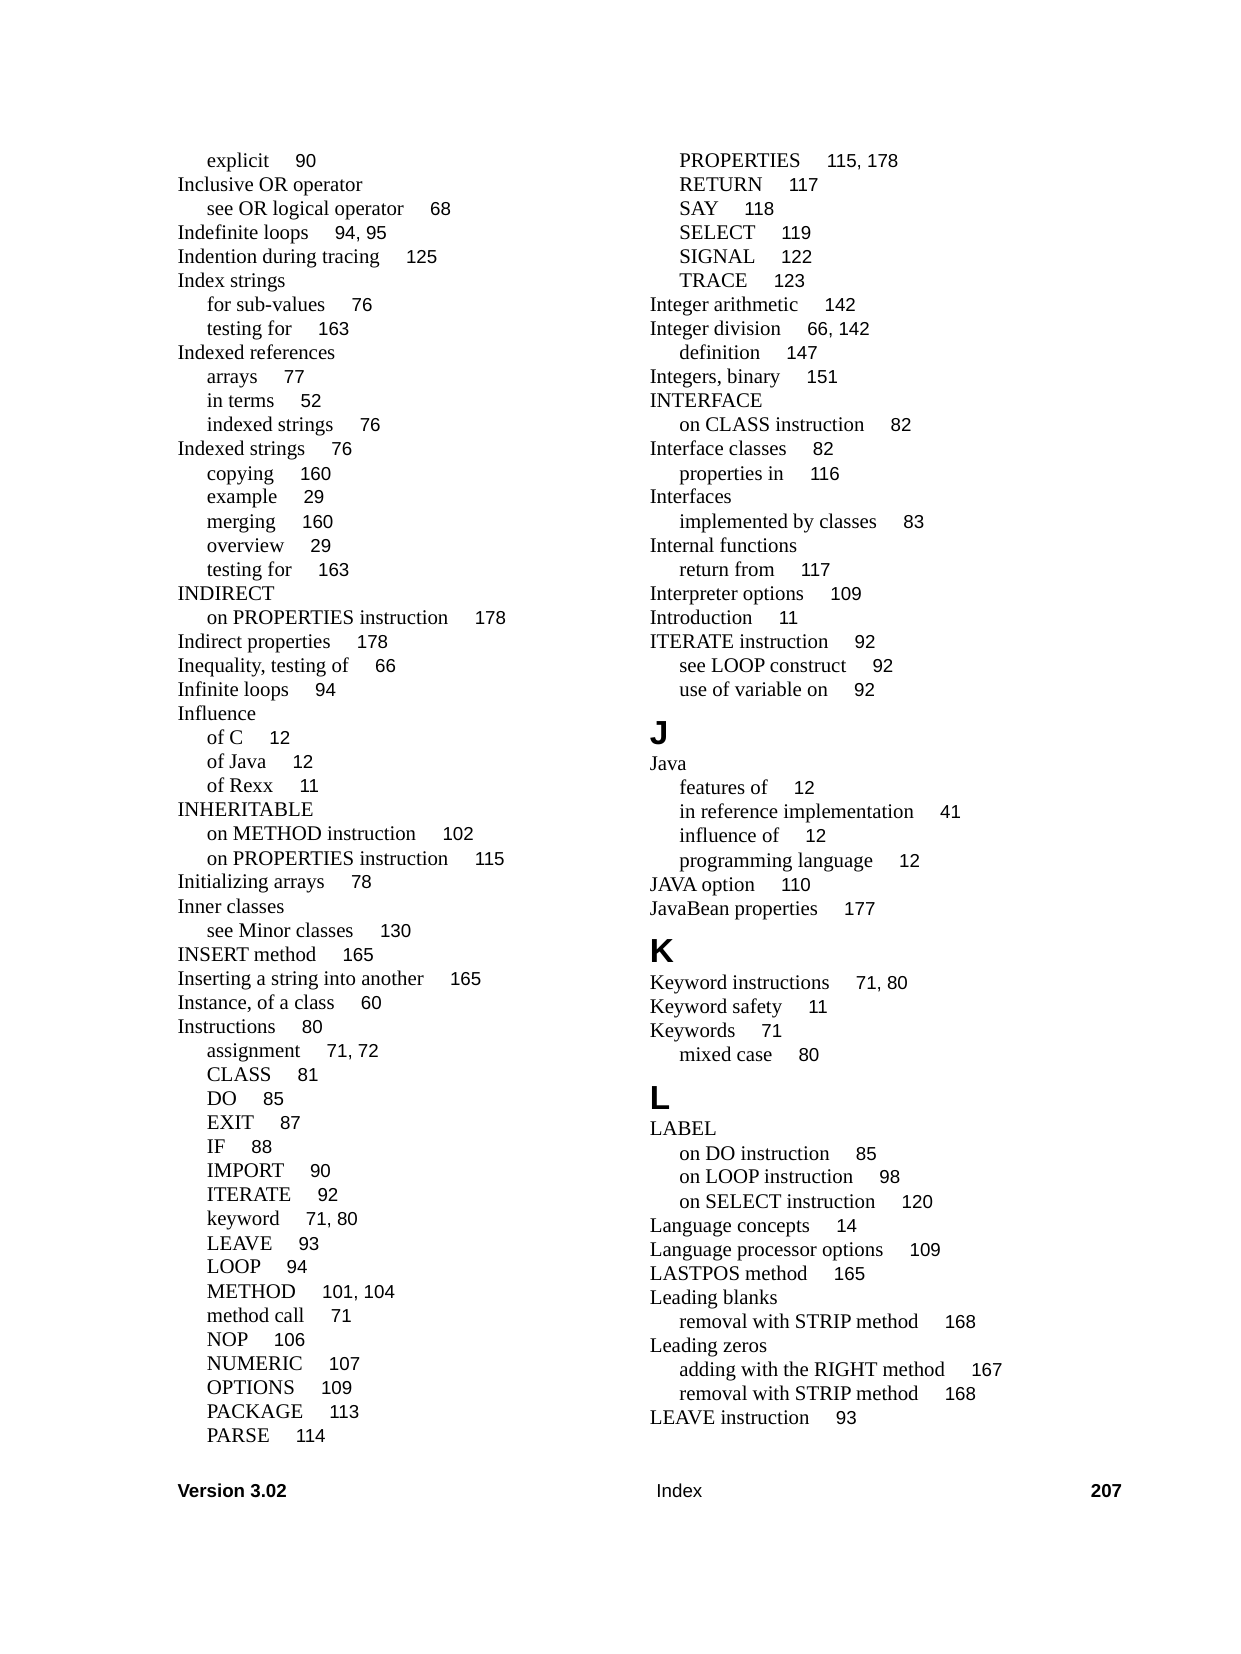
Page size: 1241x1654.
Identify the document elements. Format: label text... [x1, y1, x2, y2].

text copying 160 [207, 460, 649, 484]
text see LOOP construct 92 [679, 653, 1122, 677]
text ITERATE instruction 92 [649, 629, 1122, 653]
text SIGNAL 122 [679, 244, 1122, 268]
text removal with STRIP method 168 [679, 1381, 1122, 1405]
text PARSE 114 [207, 1423, 649, 1447]
text J [649, 713, 1122, 751]
text properties in 116 [679, 460, 1122, 484]
text LEAVE 93 [207, 1230, 649, 1254]
text keyword 71, 80 [207, 1206, 649, 1230]
text OPTIONS 109 [207, 1375, 649, 1399]
text mixed case 80 [679, 1042, 1122, 1066]
text Inserting a string into another 165 [177, 966, 649, 990]
text Infinite loops 94 [177, 677, 649, 701]
text Java [649, 751, 1122, 775]
text Inequality, testing of 66 [177, 653, 649, 677]
text Introduction 11 [649, 605, 1122, 629]
text use of variable on 92 [679, 677, 1122, 701]
text Inner classes [177, 893, 649, 918]
text Indirect properties 178 [177, 629, 649, 653]
text removal with STRIP method 168 [679, 1309, 1122, 1333]
text SELECT 119 [679, 220, 1122, 244]
text Integer division 66, 142 [649, 316, 1122, 340]
text return from 117 [679, 557, 1122, 581]
text Keyword safety 11 [649, 994, 1122, 1018]
text Indention during tracing 125 [177, 244, 649, 268]
text on SELECT instruction 120 [679, 1188, 1122, 1213]
text ITERATE 92 [207, 1182, 649, 1206]
text of Rexx 11 [207, 773, 649, 797]
text in reference implementation 41 [679, 799, 1122, 823]
text LABEL [649, 1116, 1122, 1140]
text indexed strings 76 [207, 412, 649, 436]
text NOP 106 [207, 1327, 649, 1351]
text CLASS 81 [207, 1062, 649, 1086]
text Interpreter options 109 [649, 581, 1122, 605]
text INSERT method 165 [177, 942, 649, 966]
text merging 160 [207, 508, 649, 533]
text INTERFACE [649, 388, 1122, 412]
text in terms 52 [207, 388, 649, 412]
text definition 147 [679, 340, 1122, 364]
text JAVA option 110 [649, 872, 1122, 896]
text programming language 12 [679, 847, 1122, 872]
text JavaBean properties 177 [649, 896, 1122, 920]
text PACKAGE 113 [207, 1399, 649, 1423]
text on PROPERTIES instruction 178 [207, 605, 649, 629]
text LASTPOS method 165 [649, 1261, 1122, 1285]
text Instructions 80 [177, 1014, 649, 1038]
text Instance, of a class 60 [177, 990, 649, 1014]
text Inclusive OR operator [177, 172, 649, 196]
text Indefinite loops 94, 95 [177, 220, 649, 244]
text see Minor classes 130 [207, 918, 649, 942]
text example 29 [207, 484, 649, 508]
text Integer arithmetic 142 [649, 292, 1122, 316]
text Internal functions [649, 533, 1122, 557]
text RETURN 117 [679, 172, 1122, 196]
text arrays 77 [207, 364, 649, 388]
text method call 71 [207, 1303, 649, 1327]
text testing for 163 [207, 557, 649, 581]
text on LOOP instruction 98 [679, 1164, 1122, 1188]
text Indexed strings 76 [177, 436, 649, 460]
text influence of 12 [679, 823, 1122, 847]
text Index strings [177, 268, 649, 292]
text LOOP 94 [207, 1254, 649, 1278]
text SAY 118 [679, 196, 1122, 220]
text METHOD 101, 104 [207, 1278, 649, 1303]
text assignment 71, 72 [207, 1038, 649, 1062]
text K [649, 931, 1122, 970]
text of C 12 [207, 725, 649, 749]
text Language processor options 109 [649, 1237, 1122, 1261]
text Integers, binary 151 [649, 364, 1122, 388]
text Interface classes 82 [649, 436, 1122, 460]
text PROPERTIES 115, 178 [679, 148, 1122, 172]
text TRACE 123 [679, 268, 1122, 292]
text testing for 163 [207, 316, 649, 340]
text DO 85 [207, 1086, 649, 1110]
text NUMERIC 107 [207, 1351, 649, 1375]
text INDIRECT [177, 581, 649, 605]
text Influence [177, 701, 649, 725]
text on DO instruction 85 [679, 1140, 1122, 1164]
text EXIT 87 [207, 1110, 649, 1134]
text implemented by classes 83 [679, 508, 1122, 533]
text IF 88 [207, 1134, 649, 1158]
text on PROPERTIES instruction 115 [207, 845, 649, 869]
text adding with the RIGHT method 167 [679, 1357, 1122, 1381]
text IMPORT 90 [207, 1158, 649, 1182]
text features of 12 [679, 775, 1122, 799]
text overview 29 [207, 533, 649, 557]
text Initializing arrays 78 [177, 869, 649, 893]
text see OR logical operator 68 [207, 196, 649, 220]
text Leading blanks [649, 1285, 1122, 1309]
text L [649, 1078, 1122, 1116]
text Keywords 71 [649, 1018, 1122, 1042]
text Indexed references [177, 340, 649, 364]
text on CLASS instruction 82 [679, 412, 1122, 436]
text on METHOD instruction 102 [207, 821, 649, 845]
text LEAVE instruction 93 [649, 1405, 1122, 1429]
text Keyword instructions 71, 80 [649, 970, 1122, 994]
text explicit 90 [207, 148, 649, 172]
text of Java 12 [207, 749, 649, 773]
text Interfaces [649, 484, 1122, 508]
text for sub-values 76 [207, 292, 649, 316]
text Language concepts 14 [649, 1213, 1122, 1237]
text Leading zeros [649, 1333, 1122, 1357]
text INHERITABLE [177, 797, 649, 821]
